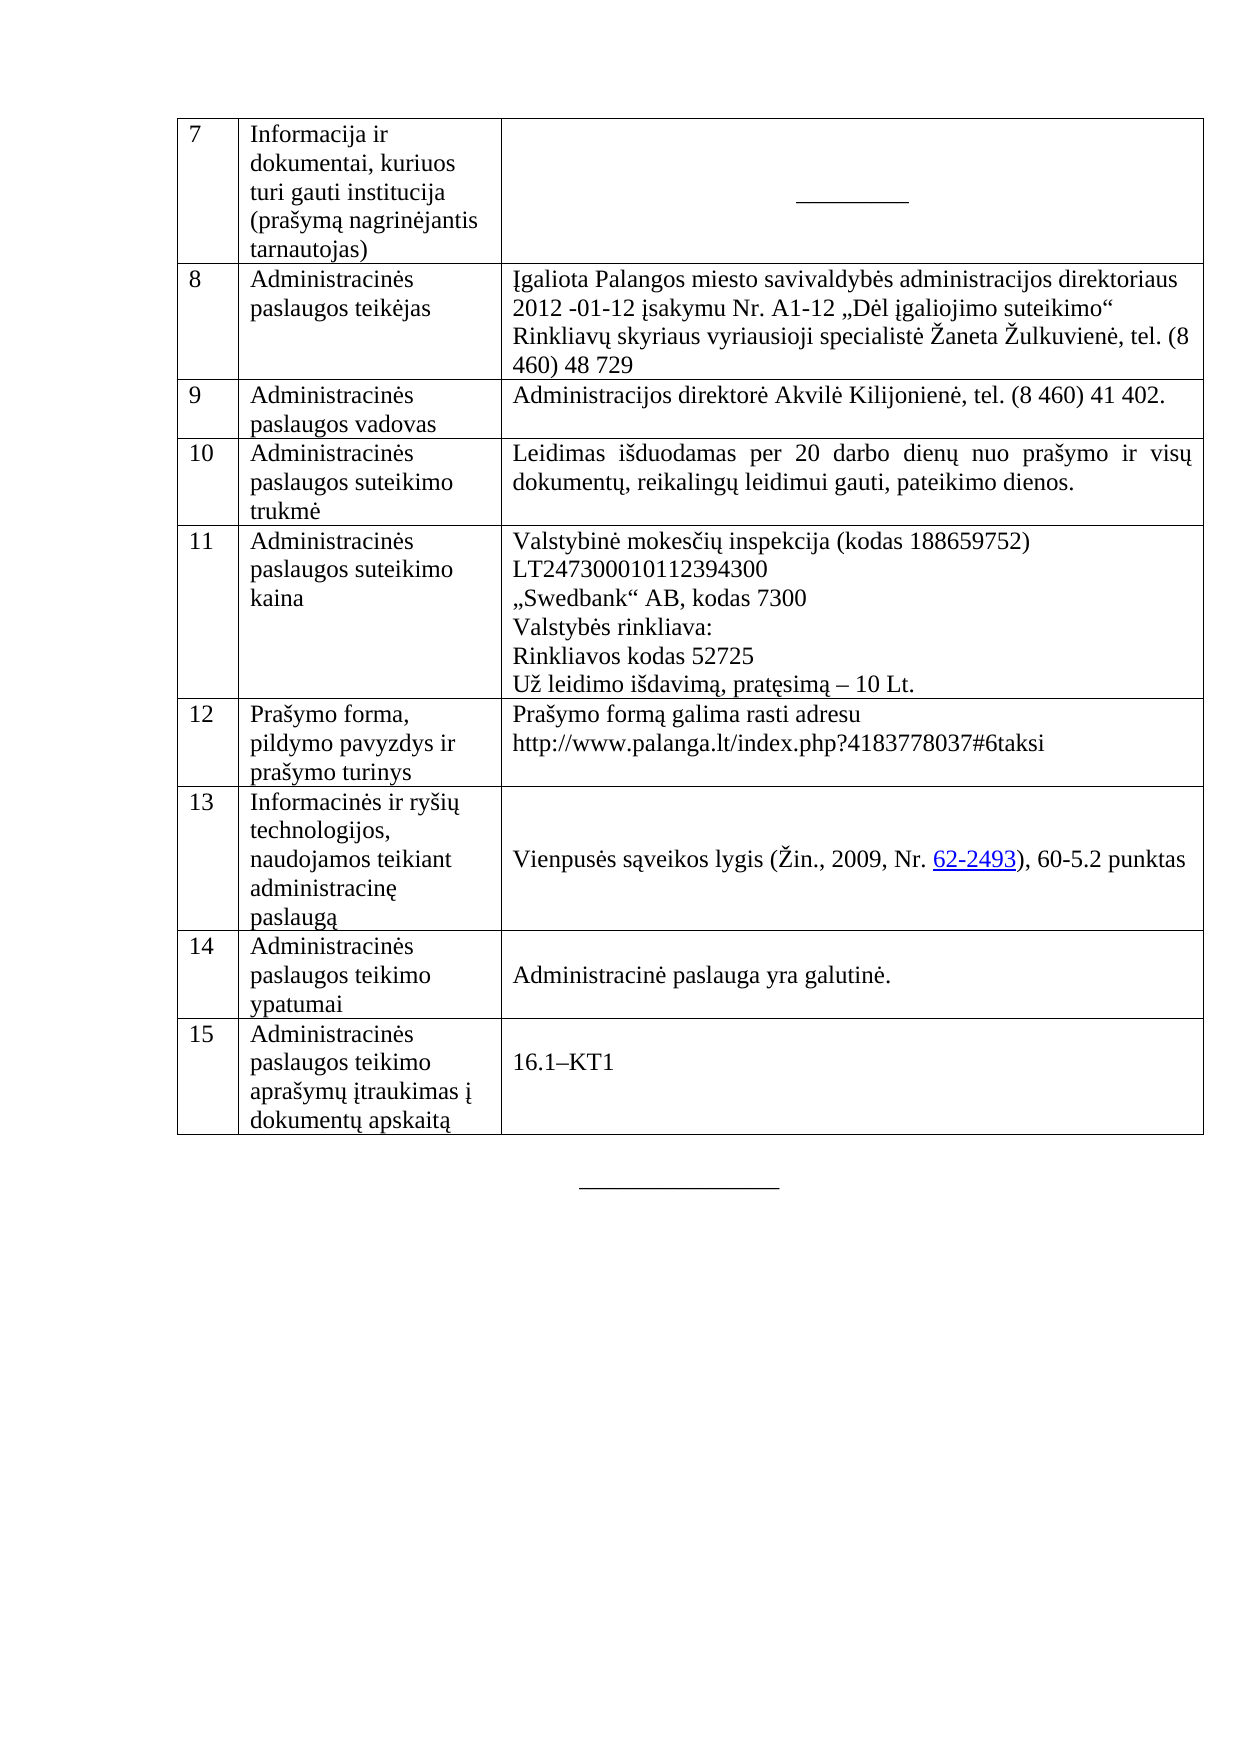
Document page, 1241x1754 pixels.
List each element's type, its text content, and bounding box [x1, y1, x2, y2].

table_cell 7 [178, 119, 238, 263]
table_cell Administracinės paslaugos teikėjas [239, 264, 501, 379]
table_cell Administracinės paslaugos teikimo aprašymų įtraukimas į dokumentų apskaitą [239, 1019, 501, 1134]
table_cell 15 [178, 1019, 238, 1134]
table_cell Prašymo formą galima rasti adresu http://www.palanga.lt/index.php?4183778037#6taksi [502, 699, 1203, 786]
table_cell 10 [178, 439, 238, 525]
table_cell Administracinė paslauga yra galutinė. [502, 931, 1203, 1018]
table_cell _________ [502, 119, 1203, 263]
table_cell Prašymo forma, pildymo pavyzdys ir prašymo turinys [239, 699, 501, 786]
table_cell 16.1–KT1 [502, 1019, 1203, 1134]
table_cell 12 [178, 699, 238, 786]
table_cell Įgaliota Palangos miesto savivaldybės administracijos direktoriaus 2012 -01-12 įsakymu Nr. A1-12 „Dėl įgaliojimo suteikimo“ Rinkliavų skyriaus vyriausioji specialistė Žaneta Žulkuvienė, tel. (8 460) 48 729 [502, 264, 1203, 379]
table_cell Administracinės paslaugos vadovas [239, 380, 501, 437]
table_cell 9 [178, 380, 238, 437]
table_cell 8 [178, 264, 238, 379]
table_cell Leidimas išduodamas per 20 darbo dienų nuo prašymo ir visų dokumentų, reikalingų leidimui gauti, pateikimo dienos. [502, 439, 1203, 525]
table_cell 11 [178, 526, 238, 698]
table_cell Vienpusės sąveikos lygis (Žin., 2009, Nr. 62-2493), 60-5.2 punktas [502, 787, 1203, 930]
table_cell Administracinės paslaugos suteikimo kaina [239, 526, 501, 698]
table_cell Informacinės ir ryšių technologijos, naudojamos teikiant administracinę paslaugą [239, 787, 501, 930]
table_cell Administracinės paslaugos teikimo ypatumai [239, 931, 501, 1018]
table_cell 14 [178, 931, 238, 1018]
text ________________ [177, 1163, 1181, 1192]
table_cell Valstybinė mokesčių inspekcija (kodas 188659752) LT247300010112394300 „Swedbank“ AB, kodas 7300 Valstybės rinkliava: Rinkliavos kodas 52725 Už leidimo išdavimą, pratęsimą – 10 Lt. [502, 526, 1203, 698]
table_cell Administracijos direktorė Akvilė Kilijonienė, tel. (8 460) 41 402. [502, 380, 1203, 437]
table_cell 13 [178, 787, 238, 930]
table_cell Administracinės paslaugos suteikimo trukmė [239, 439, 501, 525]
table_cell Informacija ir dokumentai, kuriuos turi gauti institucija (prašymą nagrinėjantis tarnautojas) [239, 119, 501, 263]
